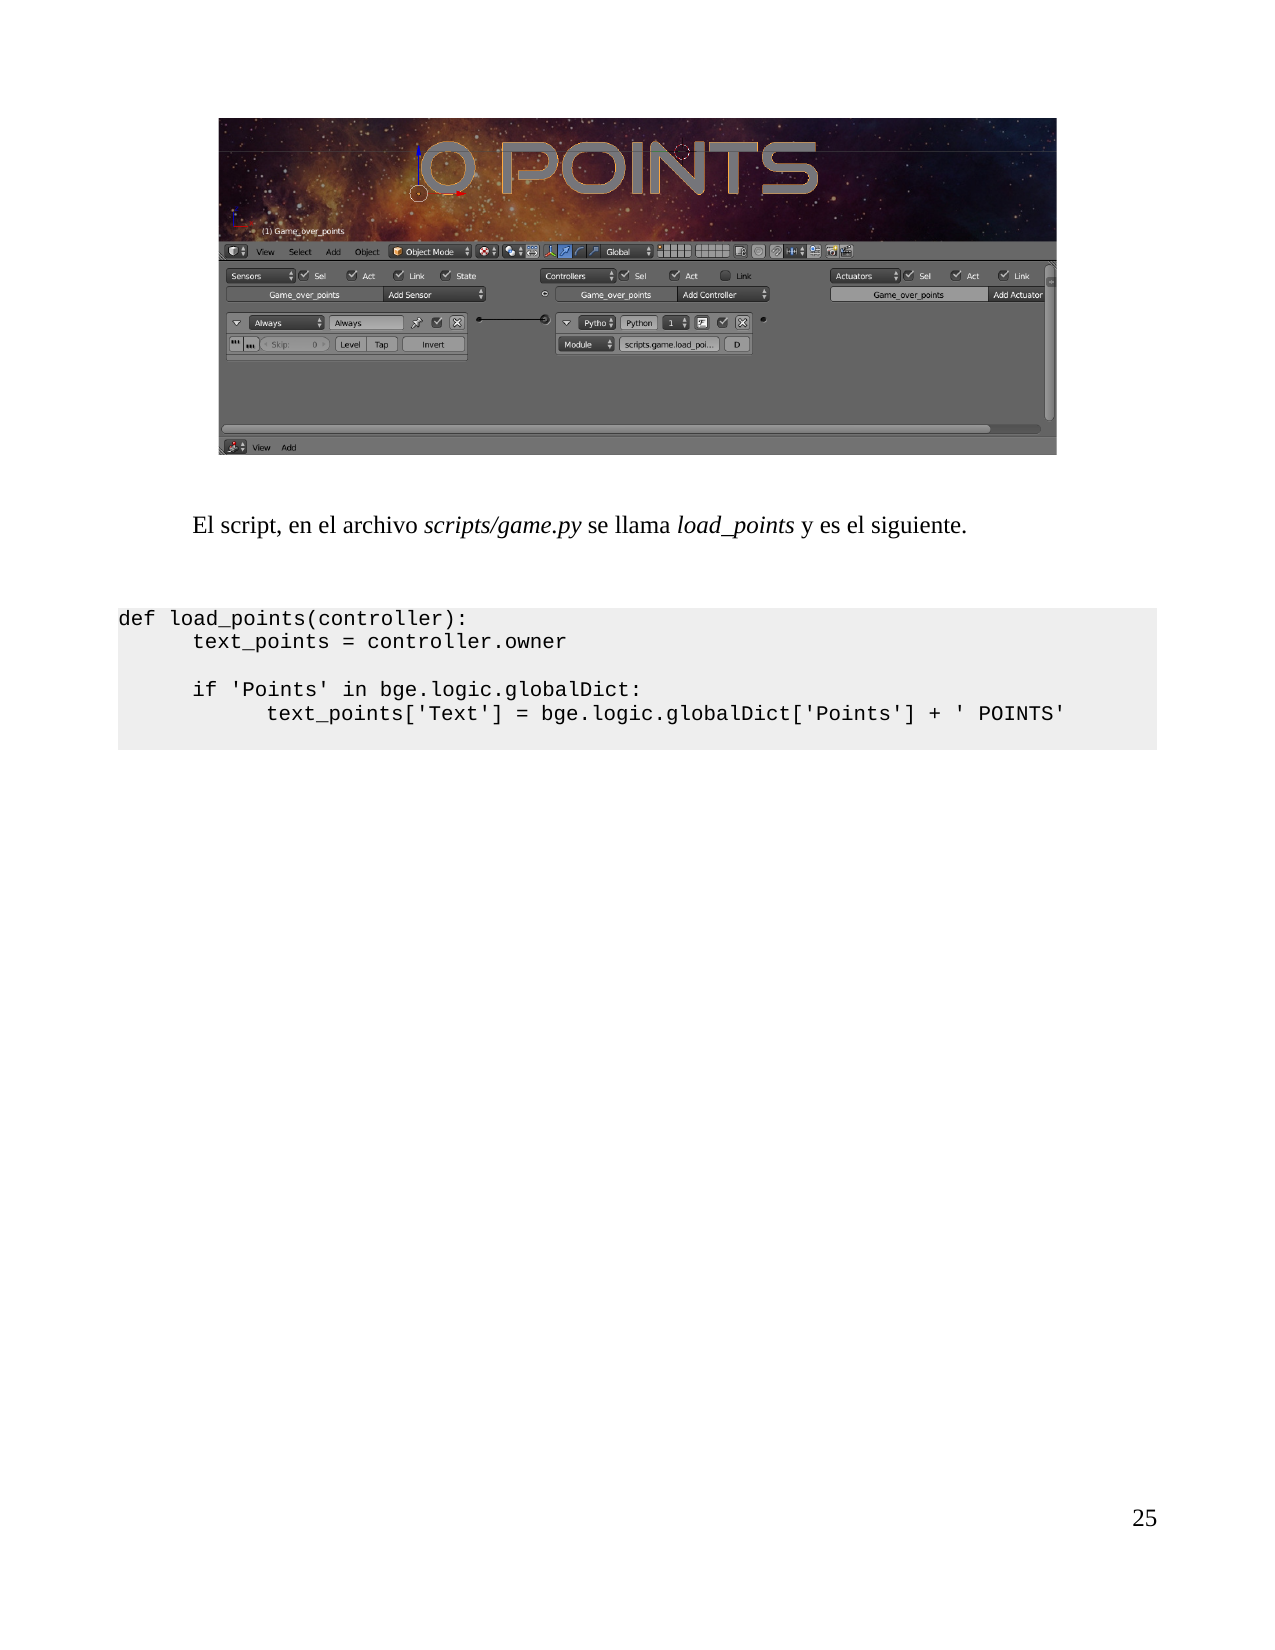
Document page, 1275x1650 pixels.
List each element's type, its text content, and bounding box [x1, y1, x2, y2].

text El script, en el archivo scripts/game.py se llama load_points y es el siguiente. [118, 510, 1157, 538]
text text_points = controller.owner [118, 632, 1157, 655]
picture [218, 118, 1057, 455]
text if 'Points' in bge.logic.globalDict: [118, 679, 1157, 702]
text def load_points(controller): [118, 608, 1157, 632]
text text_points['Text'] = bge.logic.globalDict['Points'] + ' POINTS' [118, 702, 1157, 726]
